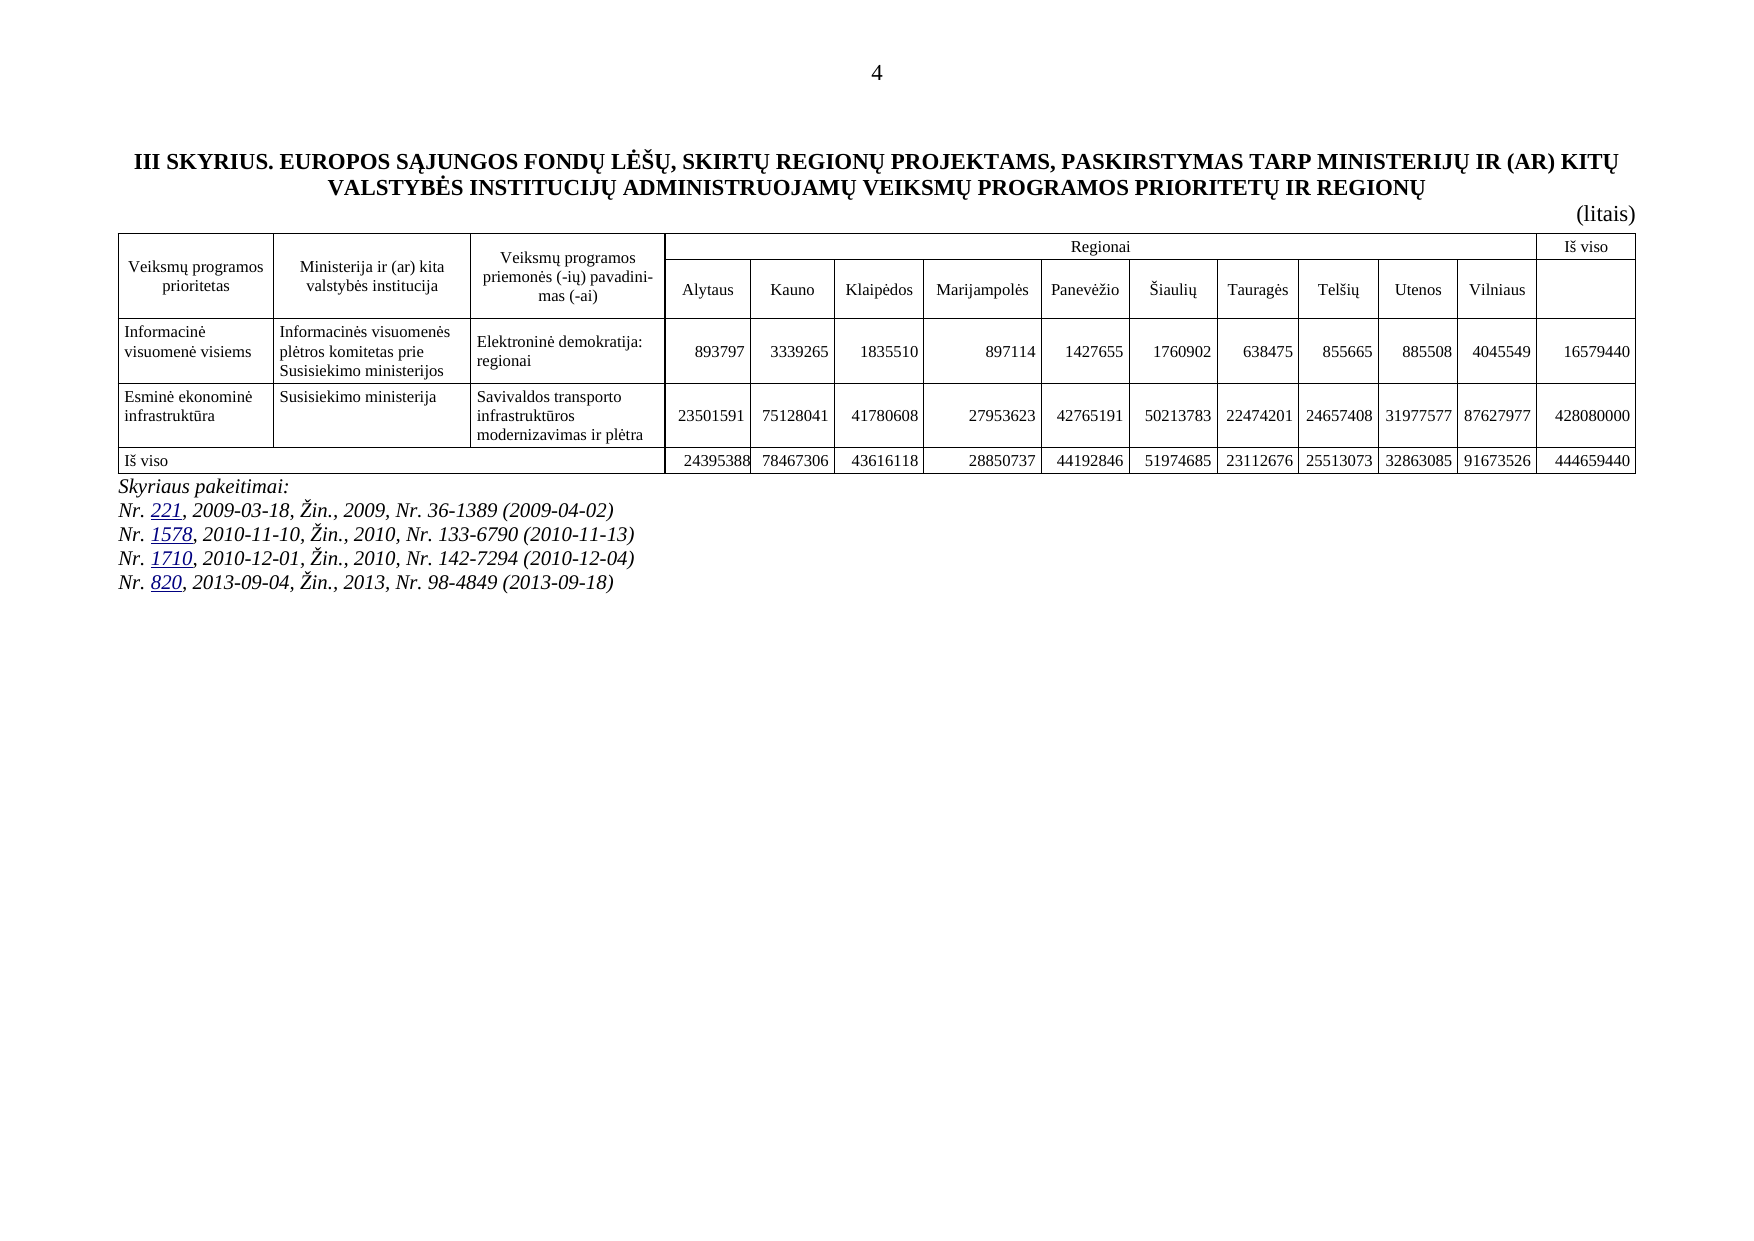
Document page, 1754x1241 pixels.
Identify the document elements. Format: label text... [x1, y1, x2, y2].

table_cell 444659440 [1537, 448, 1635, 473]
table_header Regionai [666, 234, 1536, 259]
table_cell 22474201 [1218, 384, 1298, 447]
table_cell 885508 [1379, 319, 1457, 383]
table_cell Informacinės visuomenės plėtros komitetas prie Susisiekimo ministerijos [274, 319, 470, 383]
table_header Ministerija ir (ar) kita valstybės institucija [274, 234, 470, 318]
table_cell 87627977 [1458, 384, 1536, 447]
text Nr. 1578, 2010-11-10, Žin., 2010, Nr. 133-6790 (2010-11-13) [118, 522, 1636, 546]
table_cell Kauno [751, 260, 834, 318]
table_cell 25513073 [1299, 448, 1378, 473]
table_cell 638475 [1218, 319, 1298, 383]
table_cell Iš viso [119, 448, 664, 473]
table_cell 41780608 [835, 384, 923, 447]
table_cell 51974685 [1130, 448, 1217, 473]
table_cell 43616118 [835, 448, 923, 473]
table_cell 4045549 [1458, 319, 1536, 383]
table_cell 27953623 [924, 384, 1041, 447]
table_cell Klaipėdos [835, 260, 923, 318]
table_header Veiksmų programos priemonės (-ių) pavadini- mas (-ai) [471, 234, 664, 318]
text (litais) [118, 200, 1636, 227]
table_cell Šiaulių [1130, 260, 1217, 318]
table_cell 1427655 [1042, 319, 1129, 383]
table_cell 24395388 [666, 448, 750, 473]
table_cell 893797 [666, 319, 750, 383]
table_header Iš viso [1537, 234, 1635, 259]
table_cell 91673526 [1458, 448, 1536, 473]
table_cell 16579440 [1537, 319, 1635, 383]
table_cell 50213783 [1130, 384, 1217, 447]
table_cell 1760902 [1130, 319, 1217, 383]
table_cell 855665 [1299, 319, 1378, 383]
table_cell 42765191 [1042, 384, 1129, 447]
text Nr. 820, 2013-09-04, Žin., 2013, Nr. 98-4849 (2013-09-18) [118, 570, 1636, 594]
table_cell Panevėžio [1042, 260, 1129, 318]
table_cell Tauragės [1218, 260, 1298, 318]
table_cell [1537, 260, 1635, 318]
text Skyriaus pakeitimai: [118, 474, 1636, 498]
table_cell 78467306 [751, 448, 834, 473]
table_cell 428080000 [1537, 384, 1635, 447]
table_cell Susisiekimo ministerija [274, 384, 470, 447]
subtitle III SKYRIUS. EUROPOS SĄJUNGOS FONDŲ LĖŠŲ, SKIRTŲ REGIONŲ PROJEKTAMS, PASKIRSTYMAS TARP MINISTERIJŲ IR (AR) KITŲ VALSTYBĖS INSTITUCIJŲ ADMINISTRUOJAMŲ VEIKSMŲ PROGRAMOS PRIORITETŲ IR REGIONŲ [118, 148, 1636, 200]
table_cell Alytaus [666, 260, 750, 318]
table_cell Utenos [1379, 260, 1457, 318]
table_cell Elektroninė demokratija: regionai [471, 319, 664, 383]
table_cell 23112676 [1218, 448, 1298, 473]
table_header Veiksmų programos prioritetas [119, 234, 273, 318]
text Nr. 221, 2009-03-18, Žin., 2009, Nr. 36-1389 (2009-04-02) [118, 498, 1636, 522]
table_cell Vilniaus [1458, 260, 1536, 318]
table_cell 44192846 [1042, 448, 1129, 473]
table_cell 28850737 [924, 448, 1041, 473]
table_cell Esminė ekonominė infrastruktūra [119, 384, 273, 447]
table_cell 897114 [924, 319, 1041, 383]
text Nr. 1710, 2010-12-01, Žin., 2010, Nr. 142-7294 (2010-12-04) [118, 546, 1636, 570]
table_cell 32863085 [1379, 448, 1457, 473]
table_cell Informacinė visuomenė visiems [119, 319, 273, 383]
table_cell Marijampolės [924, 260, 1041, 318]
table_cell 31977577 [1379, 384, 1457, 447]
table_cell 3339265 [751, 319, 834, 383]
table_cell Savivaldos transporto infrastruktūros modernizavimas ir plėtra [471, 384, 664, 447]
table_cell 24657408 [1299, 384, 1378, 447]
table_cell 23501591 [666, 384, 750, 447]
table_cell 1835510 [835, 319, 923, 383]
table_cell Telšių [1299, 260, 1378, 318]
table_cell 75128041 [751, 384, 834, 447]
